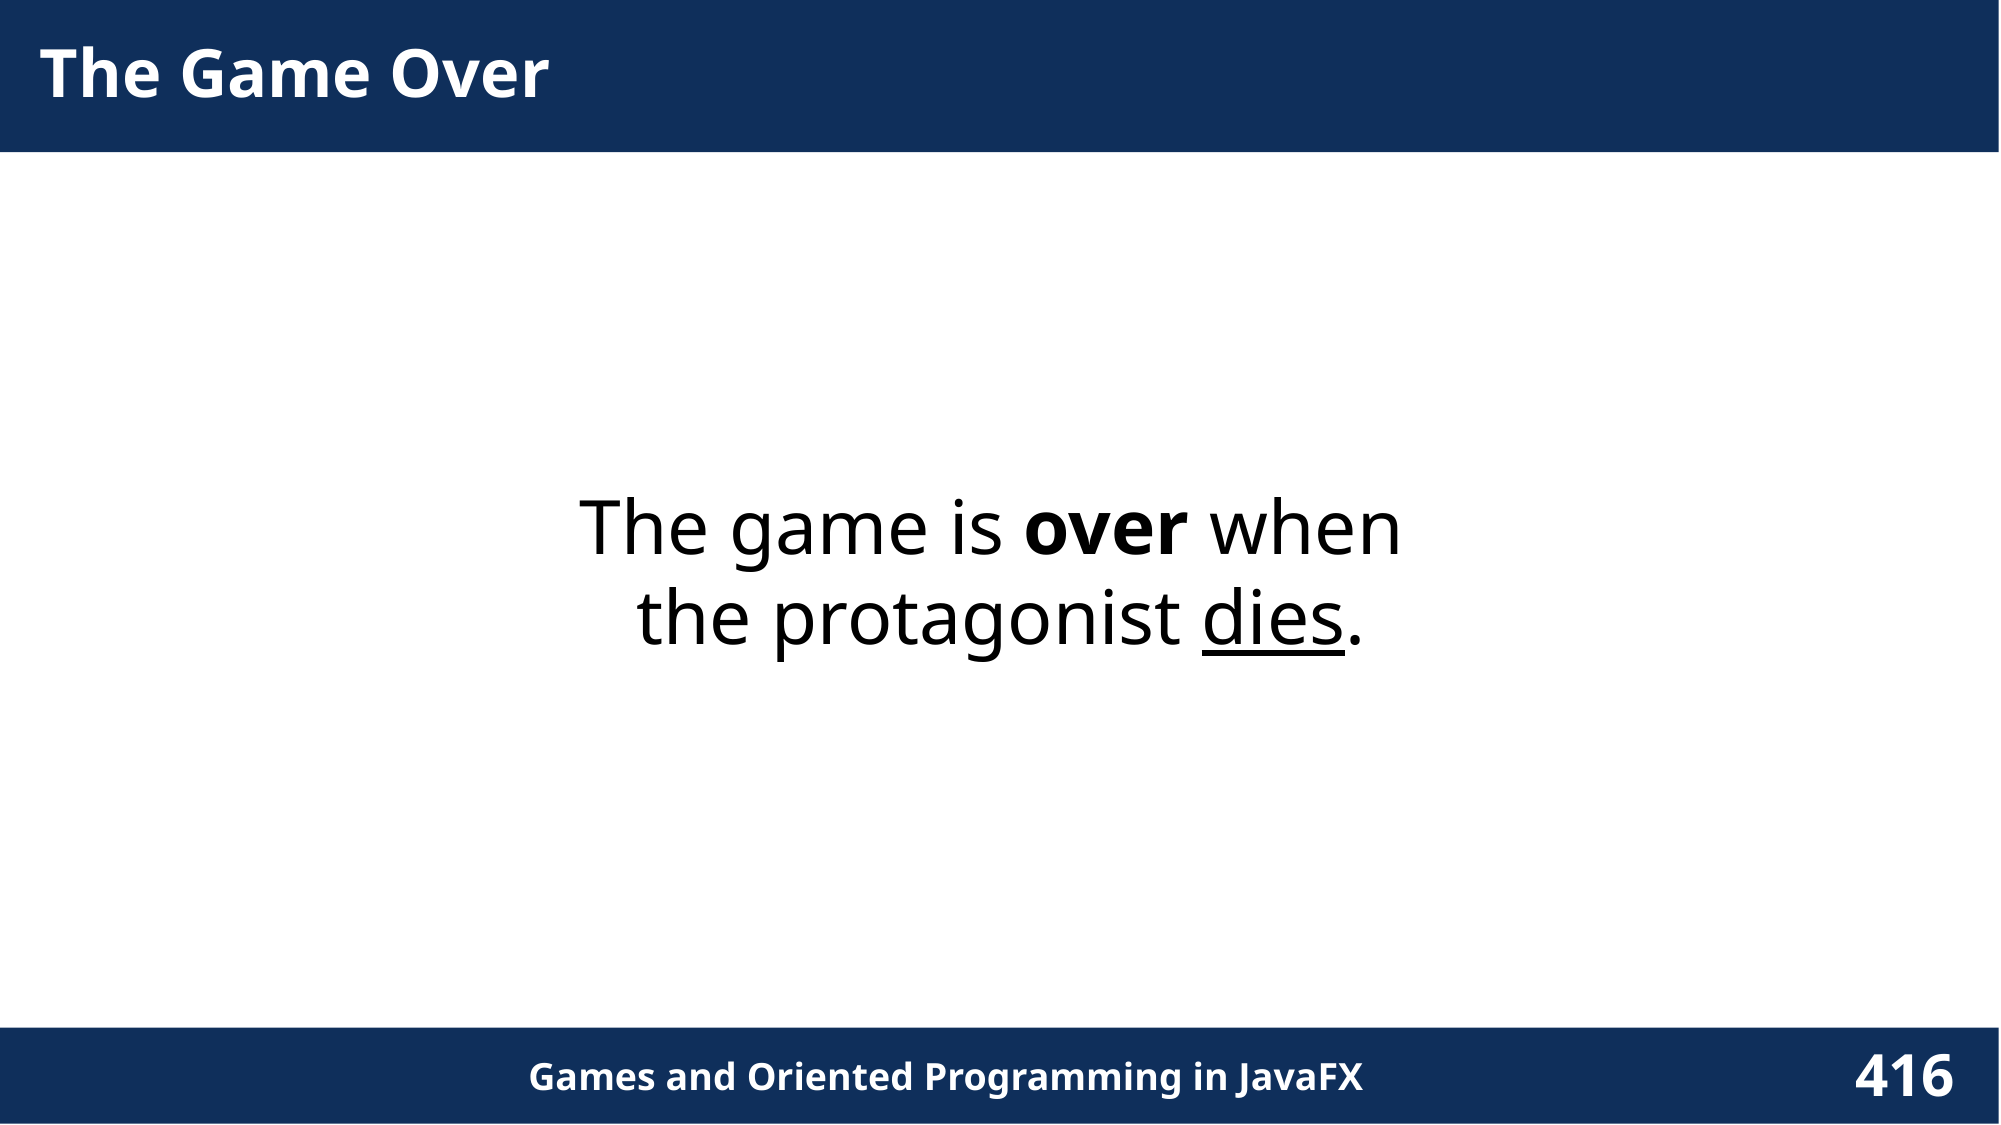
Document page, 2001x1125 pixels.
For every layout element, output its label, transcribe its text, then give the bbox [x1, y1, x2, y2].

text_box The Game Over [25, 23, 1999, 119]
text_box The game is over when the protagonist dies. [236, 472, 1766, 668]
